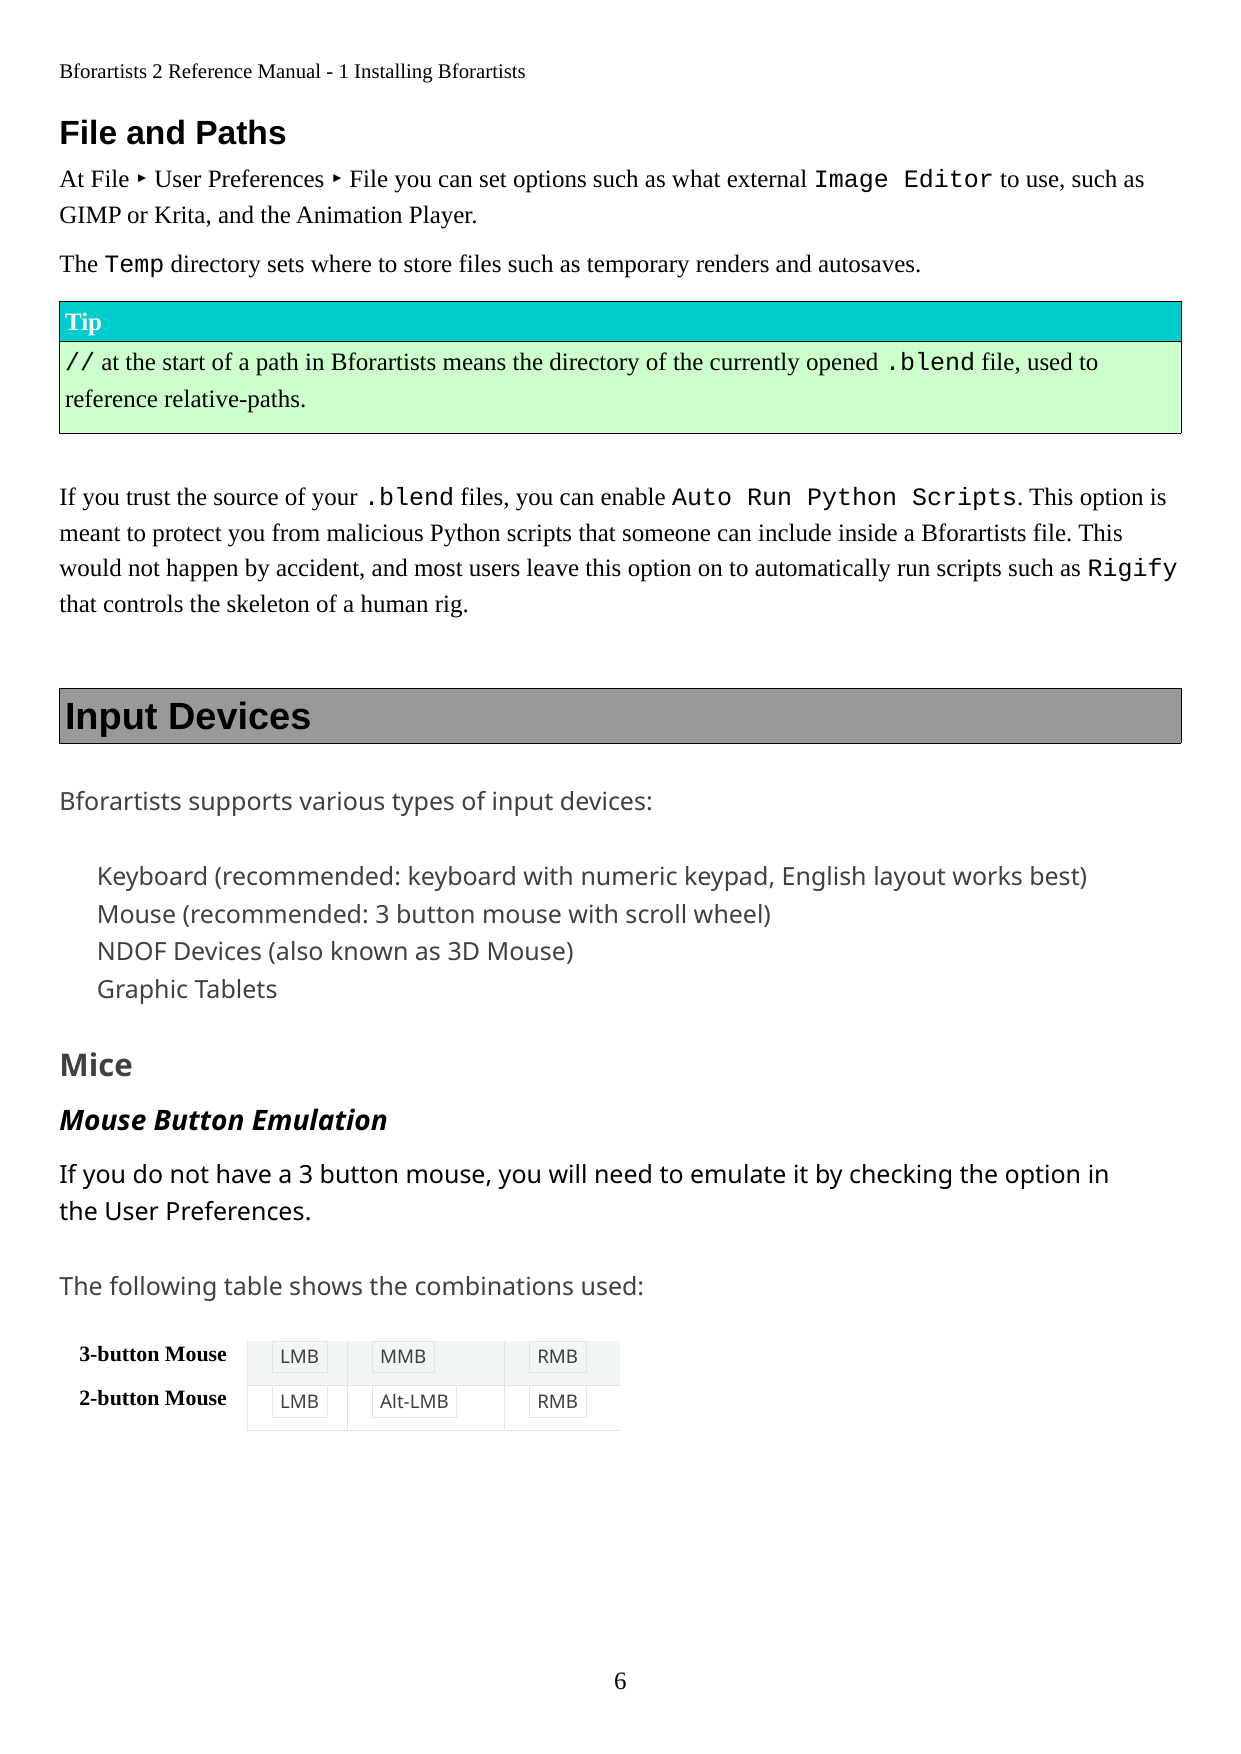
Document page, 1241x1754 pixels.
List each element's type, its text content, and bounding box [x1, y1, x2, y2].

subtitle Mice [59, 1043, 1181, 1086]
table_cell // at the start of a path in Bforartists means the directory of the currently opened .blend file, used to reference relative-paths. [60, 342, 1181, 433]
table_cell Alt-LMB [348, 1386, 504, 1429]
table_cell 2-button Mouse [59, 1385, 247, 1429]
text The following table shows the combinations used: [59, 1266, 1181, 1303]
subtitle File and Paths [59, 113, 1181, 151]
table_header 3-button Mouse [59, 1341, 247, 1385]
table_cell RMB [505, 1386, 620, 1429]
text Keyboard (recommended: keyboard with numeric keypad, English layout works best) Mouse (recommended: 3 button mouse with scroll wheel) NDOF Devices (also known as 3D Mouse) Graphic Tablets [97, 855, 1181, 1005]
table_header LMB [248, 1341, 347, 1385]
table_header Tip [60, 302, 1181, 341]
table_header MMB [348, 1341, 504, 1385]
table_header RMB [505, 1341, 620, 1385]
subtitle Mouse Button Emulation [59, 1100, 1181, 1138]
text If you do not have a 3 button mouse, you will need to emulate it by checking the option in the User Preferences. [59, 1153, 1181, 1228]
table_header Input Devices [60, 689, 1181, 743]
text The Temp directory sets where to store files such as temporary renders and autosaves. [59, 249, 1181, 280]
text If you trust the source of your .blend files, you can enable Auto Run Python Scripts. This option is meant to protect you from malicious Python scripts that someone can include inside a Bforartists file. This would not happen by accident, and most users leave this option on to automatically run scripts such as Rigify that controls the skeleton of a human rig. [59, 482, 1181, 618]
text Bforartists supports various types of input devices: [59, 744, 1181, 818]
table_cell LMB [248, 1386, 347, 1429]
text At File ‣ User Preferences ‣ File you can set options such as what external Image Editor to use, such as GIMP or Krita, and the Animation Player. [59, 164, 1181, 229]
